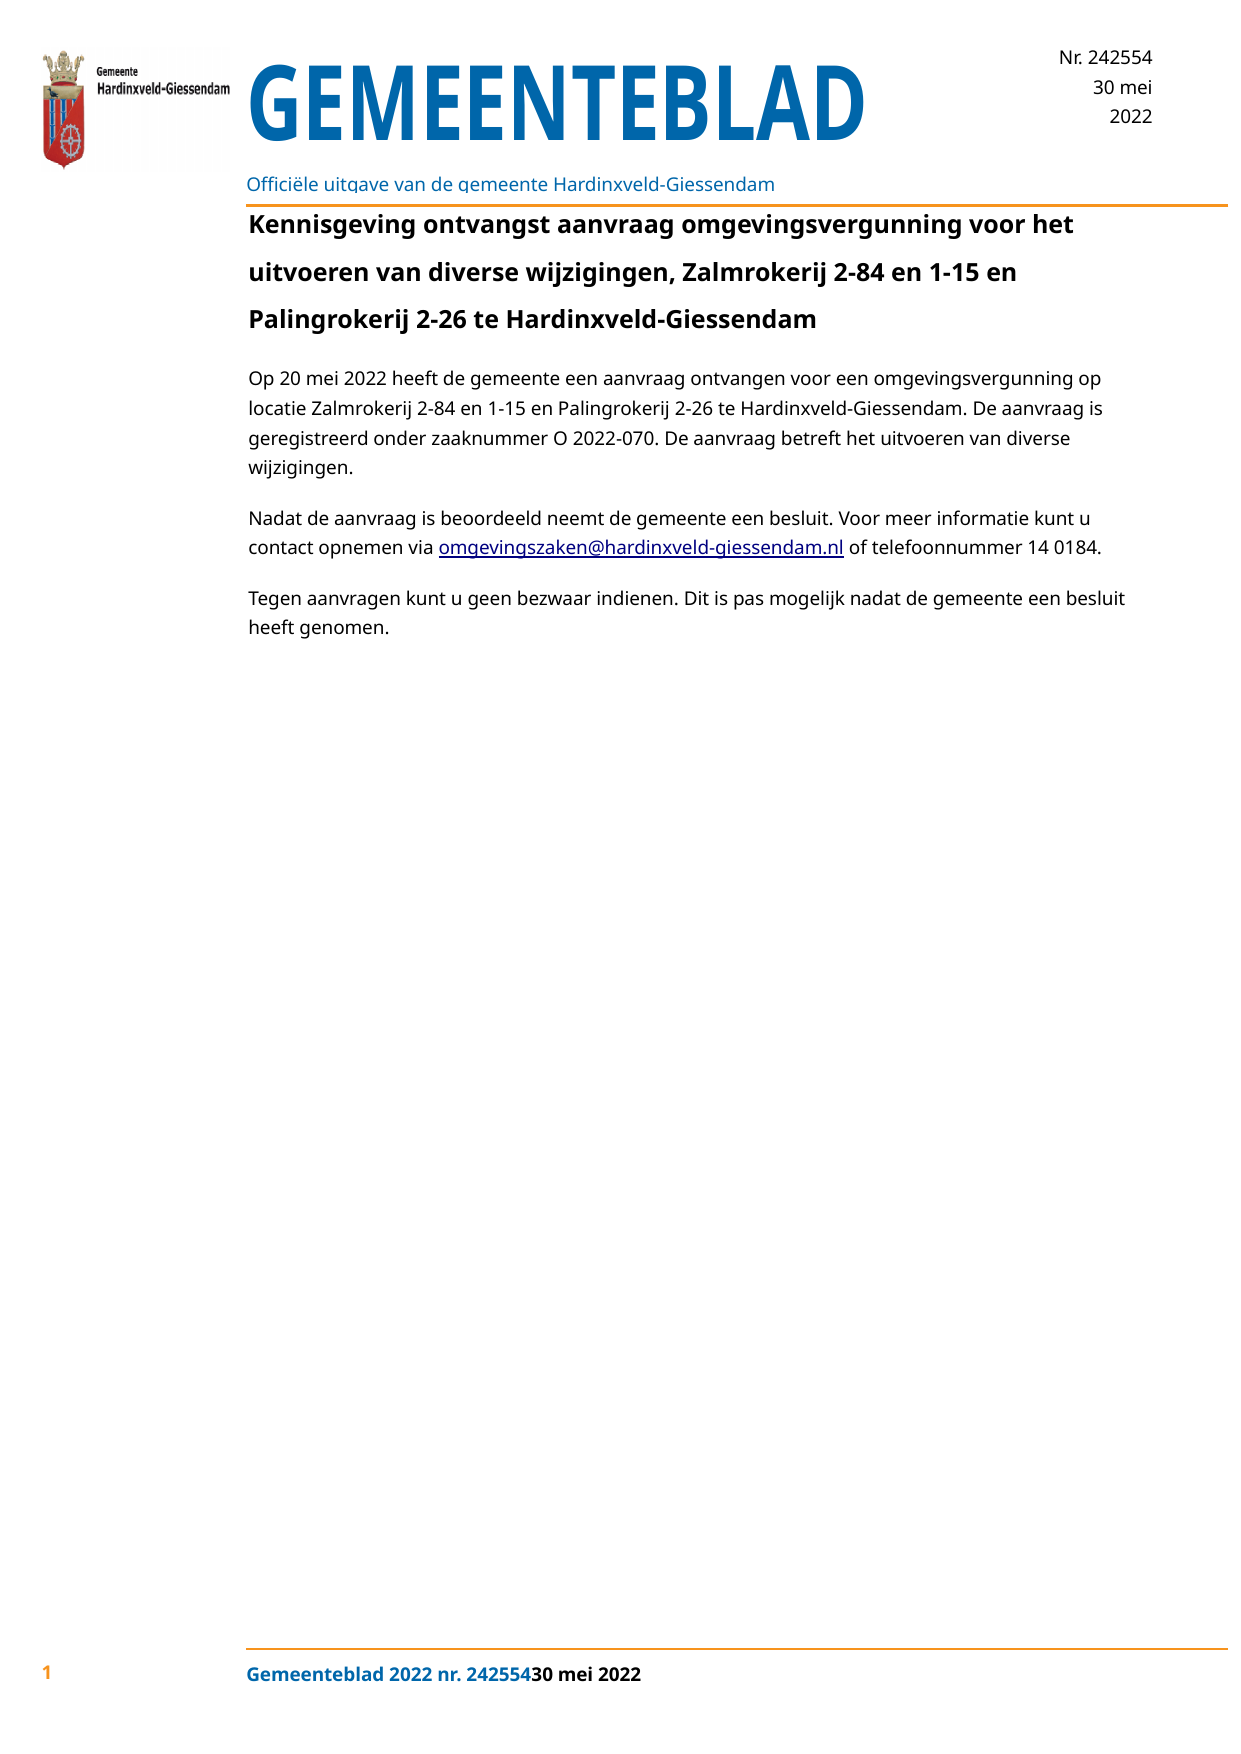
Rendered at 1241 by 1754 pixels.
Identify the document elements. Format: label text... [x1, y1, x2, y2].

picture [41, 47, 231, 172]
text Nadat de aanvraag is beoordeeld neemt de gemeente een besluit. Voor meer informatie kunt u contact opnemen via omgevingszaken@hardinxveld-giessendam.nl of telefoonnummer 14 0184. [248, 505, 1152, 560]
text Op 20 mei 2022 heeft de gemeente een aanvraag ontvangen voor een omgevingsvergunning op locatie Zalmrokerij 2-84 en 1-15 en Palingrokerij 2-26 te Hardinxveld-Giessendam. De aanvraag is geregistreerd onder zaaknummer O 2022-070. De aanvraag betreft het uitvoeren van diverse wijzigingen. [248, 366, 1152, 480]
text Kennisgeving ontvangst aanvraag omgevingsvergunning voor het uitvoeren van diverse wijzigingen, Zalmrokerij 2-84 en 1-15 en Palingrokerij 2-26 te Hardinxveld-Giessendam [248, 207, 1152, 336]
text Tegen aanvragen kunt u geen bezwaar indienen. Dit is pas mogelijk nadat de gemeente een besluit heeft genomen. [248, 585, 1152, 640]
